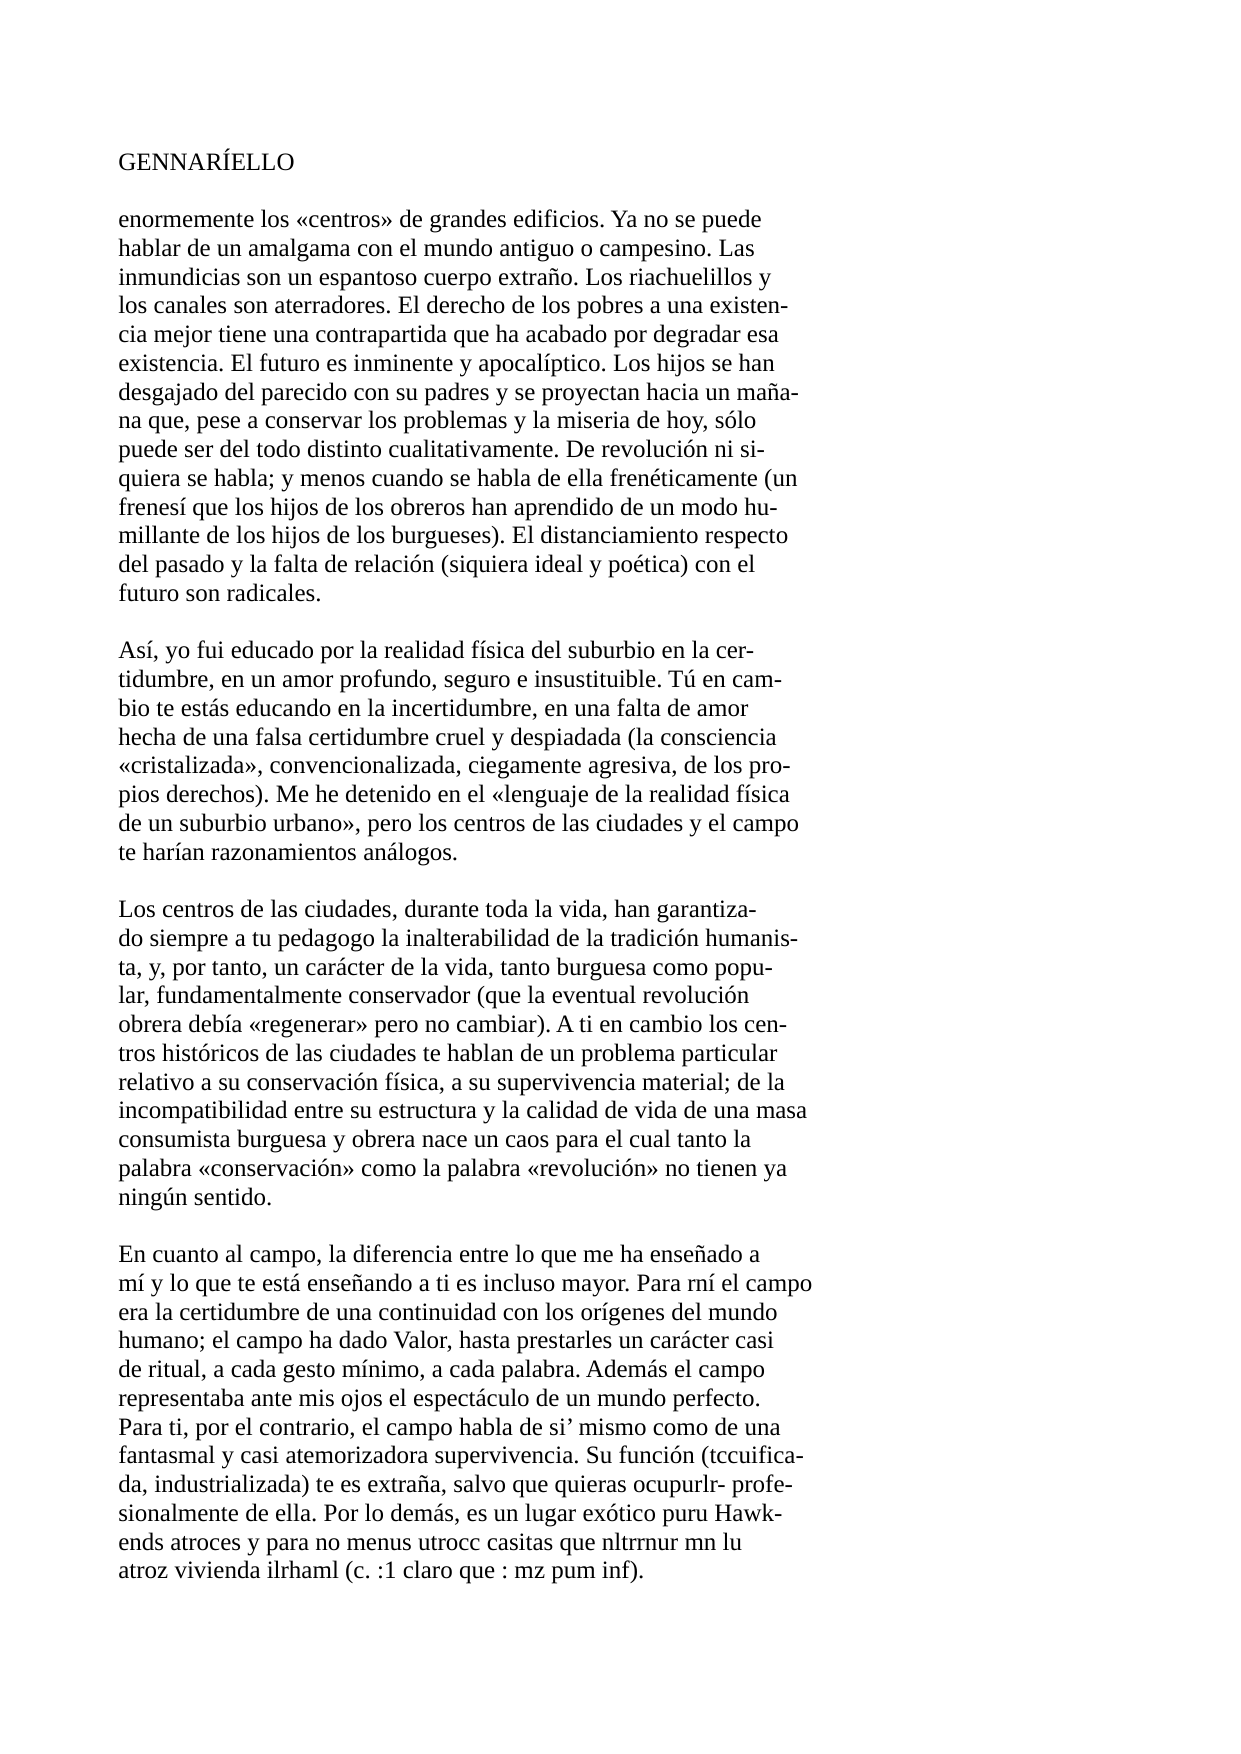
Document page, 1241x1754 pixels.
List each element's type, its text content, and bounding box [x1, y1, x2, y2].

text atroz vivienda ilrhaml (c. :1 claro que : mz pum inf). [118, 1556, 1122, 1584]
text Así, yo fui educado por la realidad física del suburbio en la cer- [118, 636, 1122, 664]
text quiera se habla; y menos cuando se habla de ella frenéticamente (un [118, 463, 1122, 492]
text del pasado y la falta de relación (siquiera ideal y poética) con el [118, 549, 1122, 578]
text relativo a su conservación física, a su supervivencia material; de la [118, 1067, 1122, 1096]
text tidumbre, en un amor profundo, seguro e insustituible. Tú en cam- [118, 664, 1122, 693]
text da, industrializada) te es extraña, salvo que quieras ocupurlr- profe- [118, 1469, 1122, 1498]
text GENNARÍELLO [118, 147, 1122, 176]
text ningún sentido. [118, 1182, 1122, 1211]
text de ritual, a cada gesto mínimo, a cada palabra. Además el campo [118, 1354, 1122, 1383]
text los canales son aterradores. El derecho de los pobres a una existen- [118, 291, 1122, 319]
text mí y lo que te está enseñando a ti es incluso mayor. Para rní el campo [118, 1268, 1122, 1297]
text de un suburbio urbano», pero los centros de las ciudades y el campo [118, 808, 1122, 837]
text na que, pese a conservar los problemas y la miseria de hoy, sólo [118, 406, 1122, 434]
text obrera debía «regenerar» pero no cambiar). A ti en cambio los cen- [118, 1009, 1122, 1038]
text humano; el campo ha dado Valor, hasta prestarles un carácter casi [118, 1326, 1122, 1354]
text futuro son radicales. [118, 578, 1122, 607]
text do siempre a tu pedagogo la inalterabilidad de la tradición humanis- [118, 923, 1122, 952]
text consumista burguesa y obrera nace un caos para el cual tanto la [118, 1124, 1122, 1153]
text ta, y, por tanto, un carácter de la vida, tanto burguesa como popu- [118, 952, 1122, 981]
text lar, fundamentalmente conservador (que la eventual revolución [118, 981, 1122, 1009]
text incompatibilidad entre su estructura y la calidad de vida de una masa [118, 1096, 1122, 1124]
text «cristalizada», convencionalizada, ciegamente agresiva, de los pro- [118, 751, 1122, 779]
text representaba ante mis ojos el espectáculo de un mundo perfecto. [118, 1383, 1122, 1412]
text millante de los hijos de los burgueses). El distanciamiento respecto [118, 521, 1122, 549]
text existencia. El futuro es inminente y apocalíptico. Los hijos se han [118, 348, 1122, 377]
text tros históricos de las ciudades te hablan de un problema particular [118, 1038, 1122, 1067]
text era la certidumbre de una continuidad con los orígenes del mundo [118, 1297, 1122, 1326]
text Para ti, por el contrario, el campo habla de si’ mismo como de una [118, 1412, 1122, 1441]
text cia mejor tiene una contrapartida que ha acabado por degradar esa [118, 319, 1122, 348]
text En cuanto al campo, la diferencia entre lo que me ha enseñado a [118, 1239, 1122, 1268]
text pios derechos). Me he detenido en el «lenguaje de la realidad física [118, 779, 1122, 808]
text fantasmal y casi atemorizadora supervivencia. Su función (tccuifica- [118, 1441, 1122, 1469]
text ends atroces y para no menus utrocc casitas que nltrrnur mn lu [118, 1527, 1122, 1556]
text Los centros de las ciudades, durante toda la vida, han garantiza- [118, 894, 1122, 923]
text puede ser del todo distinto cualitativamente. De revolución ni si- [118, 434, 1122, 463]
text te harían razonamientos análogos. [118, 837, 1122, 866]
text bio te estás educando en la incertidumbre, en una falta de amor [118, 693, 1122, 722]
text desgajado del parecido con su padres y se proyectan hacia un maña- [118, 377, 1122, 406]
text inmundicias son un espantoso cuerpo extraño. Los riachuelillos y [118, 262, 1122, 291]
text palabra «conservación» como la palabra «revolución» no tienen ya [118, 1153, 1122, 1182]
text hablar de un amalgama con el mundo antiguo o campesino. Las [118, 233, 1122, 262]
text hecha de una falsa certidumbre cruel y despiadada (la consciencia [118, 722, 1122, 751]
text enormemente los «centros» de grandes edificios. Ya no se puede [118, 204, 1122, 233]
text frenesí que los hijos de los obreros han aprendido de un modo hu- [118, 492, 1122, 521]
text sionalmente de ella. Por lo demás, es un lugar exótico puru Hawk- [118, 1498, 1122, 1527]
